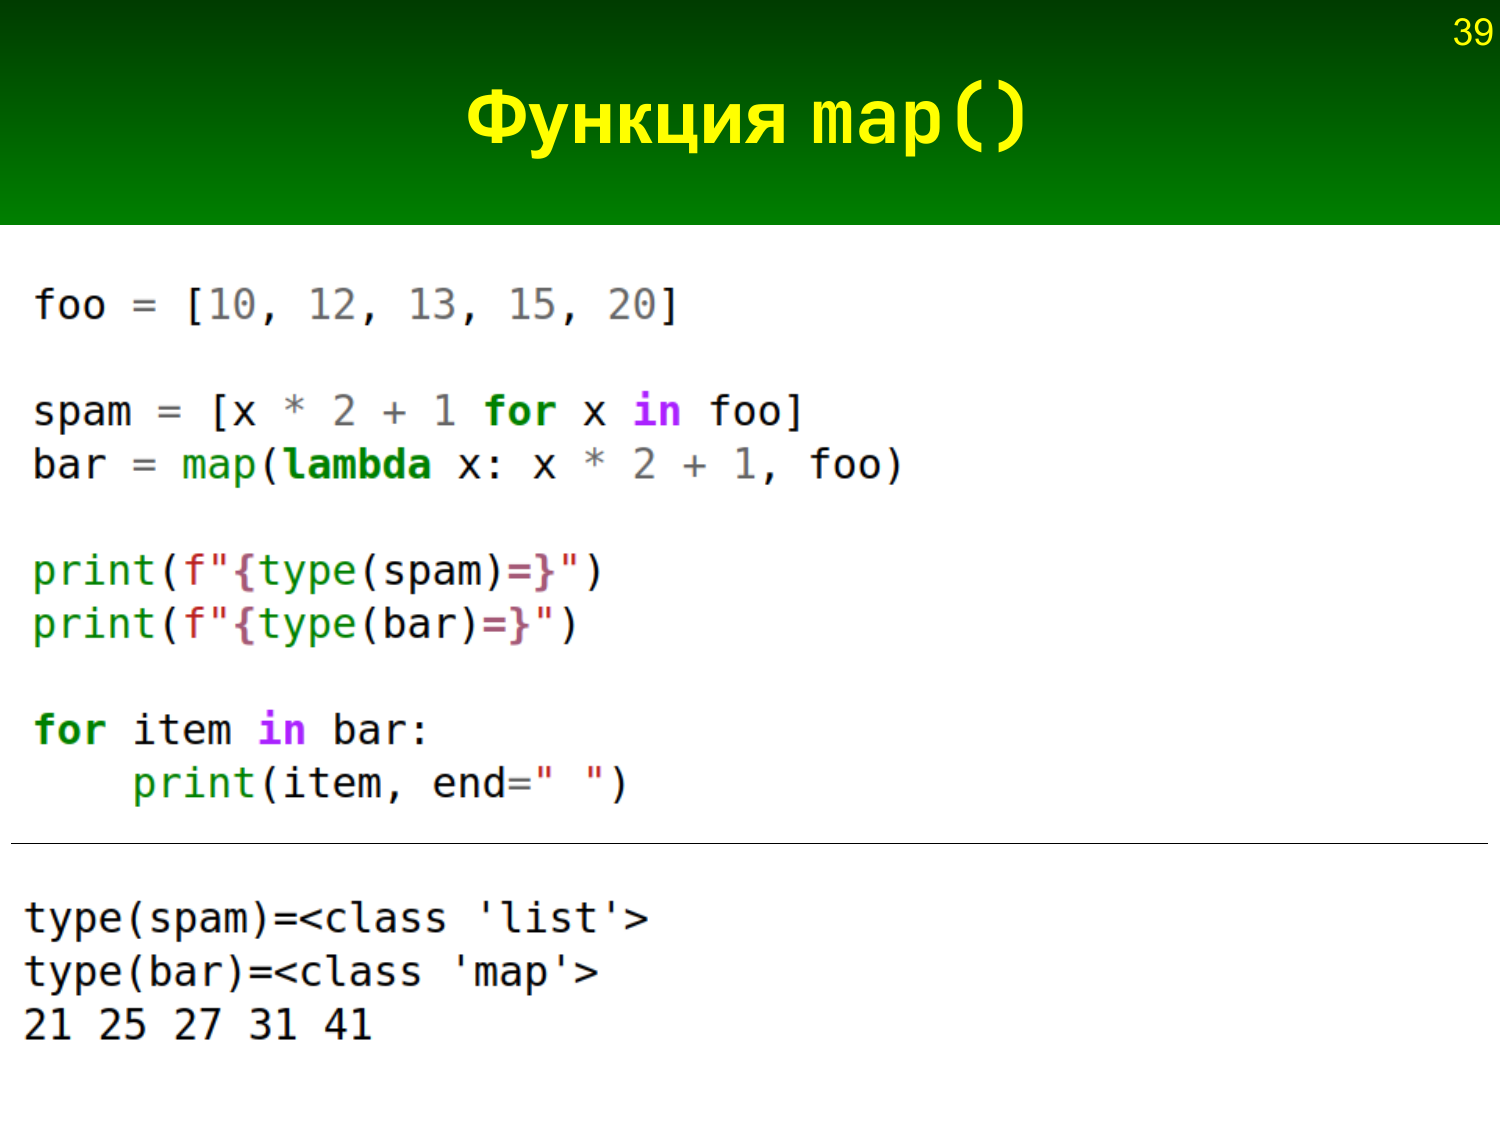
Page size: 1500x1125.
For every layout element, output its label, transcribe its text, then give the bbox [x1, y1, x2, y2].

picture [14, 887, 662, 1054]
picture [23, 274, 911, 821]
title Функция map() [75, 11, 1426, 215]
